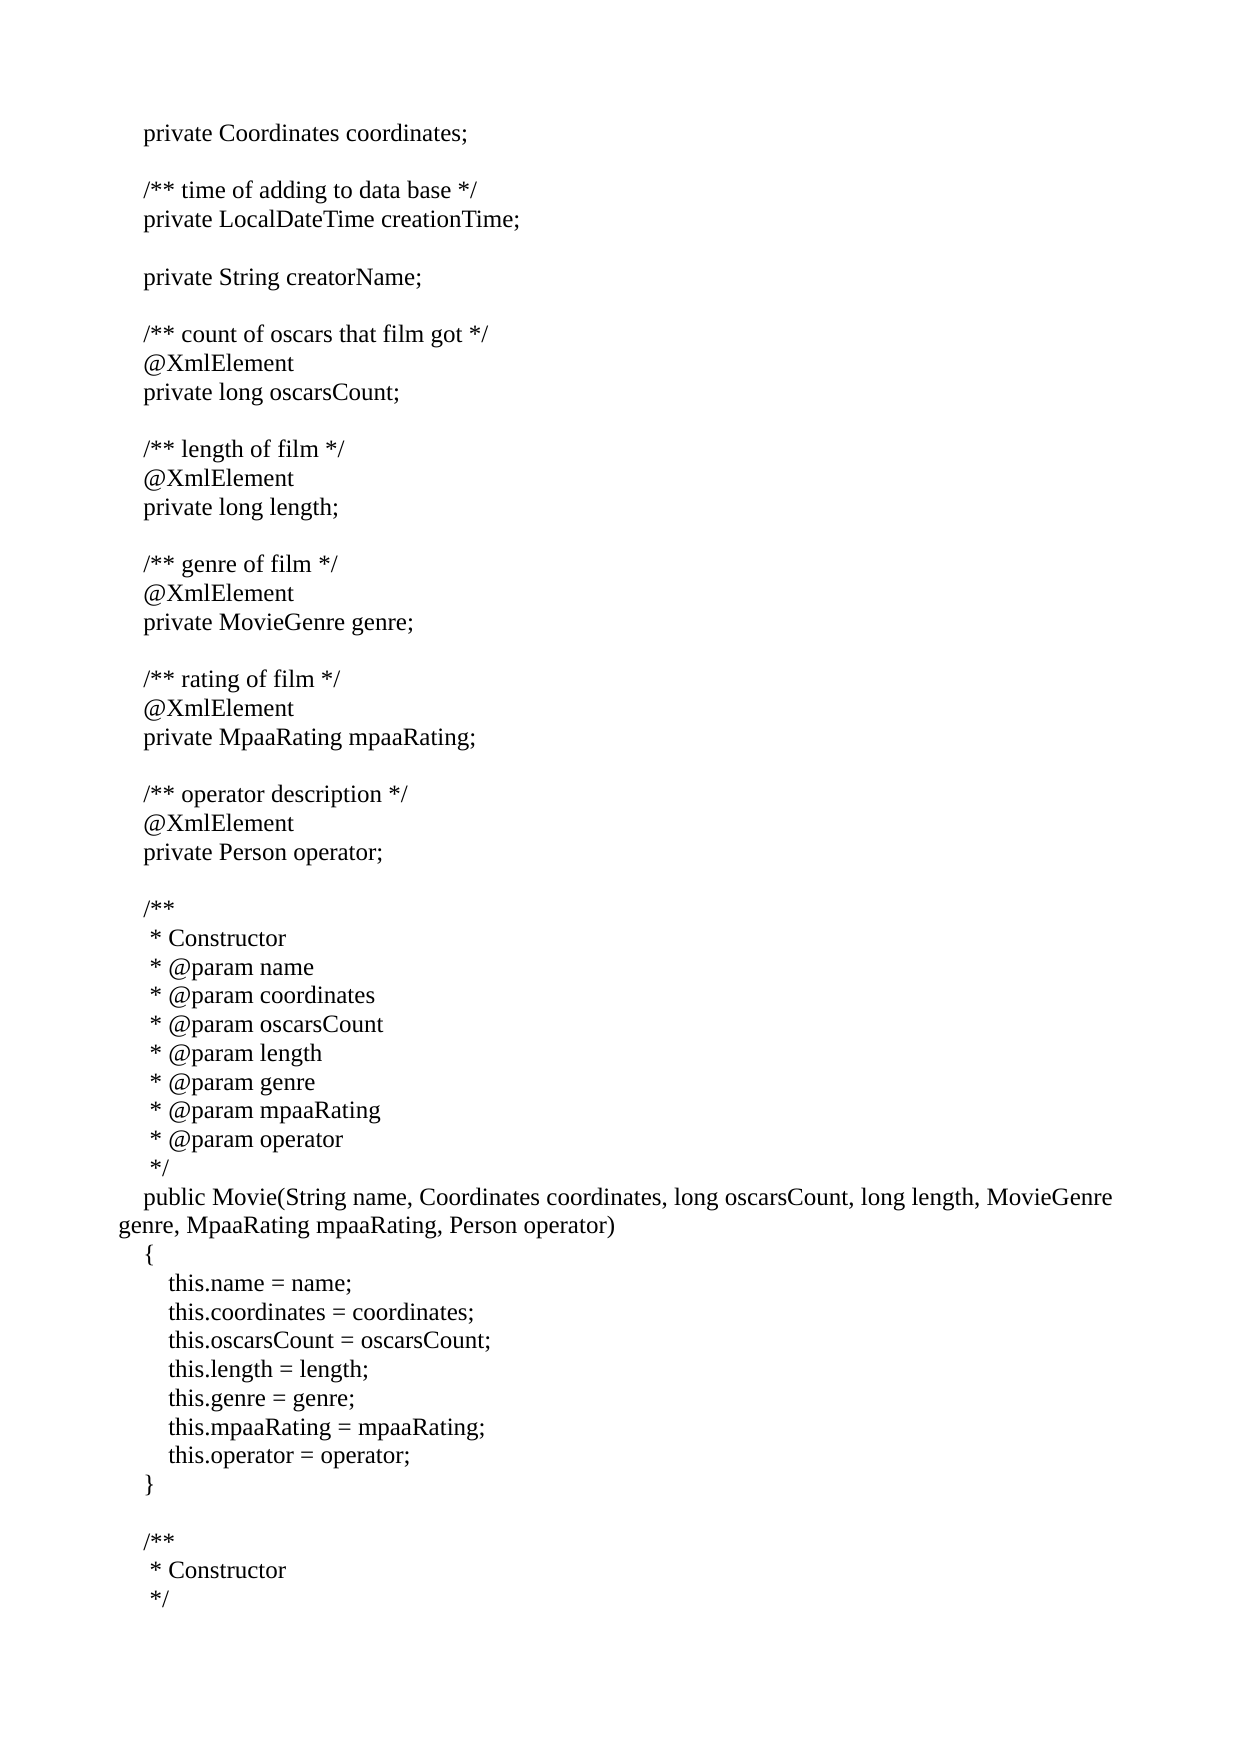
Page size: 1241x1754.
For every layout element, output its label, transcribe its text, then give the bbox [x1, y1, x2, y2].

text @XmlElement [118, 808, 1122, 837]
text private Person operator; [118, 837, 1122, 866]
text @XmlElement [118, 578, 1122, 607]
text * @param coordinates [118, 981, 1122, 1009]
text /** length of film */ [118, 434, 1122, 463]
text this.coordinates = coordinates; [118, 1297, 1122, 1326]
text this.length = length; [118, 1354, 1122, 1383]
text * Constructor [118, 1556, 1122, 1584]
text this.genre = genre; [118, 1383, 1122, 1412]
text { [118, 1239, 1122, 1268]
text this.mpaaRating = mpaaRating; [118, 1412, 1122, 1441]
text public Movie(String name, Coordinates coordinates, long oscarsCount, long length, MovieGenre genre, MpaaRating mpaaRating, Person operator) [118, 1182, 1122, 1239]
text private MovieGenre genre; [118, 607, 1122, 636]
text @XmlElement [118, 348, 1122, 377]
text @XmlElement [118, 463, 1122, 492]
text /** genre of film */ [118, 549, 1122, 578]
text private Coordinates coordinates; [118, 118, 1122, 147]
text private LocalDateTime creationTime; [118, 204, 1122, 233]
text /** time of adding to data base */ [118, 176, 1122, 204]
text private MpaaRating mpaaRating; [118, 722, 1122, 751]
text } [118, 1469, 1122, 1498]
text @XmlElement [118, 693, 1122, 722]
text */ [118, 1584, 1122, 1613]
text */ [118, 1153, 1122, 1182]
text /** operator description */ [118, 779, 1122, 808]
text /** count of oscars that film got */ [118, 319, 1122, 348]
text * @param mpaaRating [118, 1096, 1122, 1124]
text * Constructor [118, 923, 1122, 952]
text private long oscarsCount; [118, 377, 1122, 406]
text /** [118, 894, 1122, 923]
text this.name = name; [118, 1268, 1122, 1297]
text * @param name [118, 952, 1122, 981]
text /** rating of film */ [118, 664, 1122, 693]
text * @param length [118, 1038, 1122, 1067]
text private String creatorName; [118, 262, 1122, 291]
text this.oscarsCount = oscarsCount; [118, 1326, 1122, 1354]
text * @param oscarsCount [118, 1009, 1122, 1038]
text private long length; [118, 492, 1122, 521]
text this.operator = operator; [118, 1441, 1122, 1469]
text /** [118, 1527, 1122, 1556]
text * @param operator [118, 1124, 1122, 1153]
text * @param genre [118, 1067, 1122, 1096]
